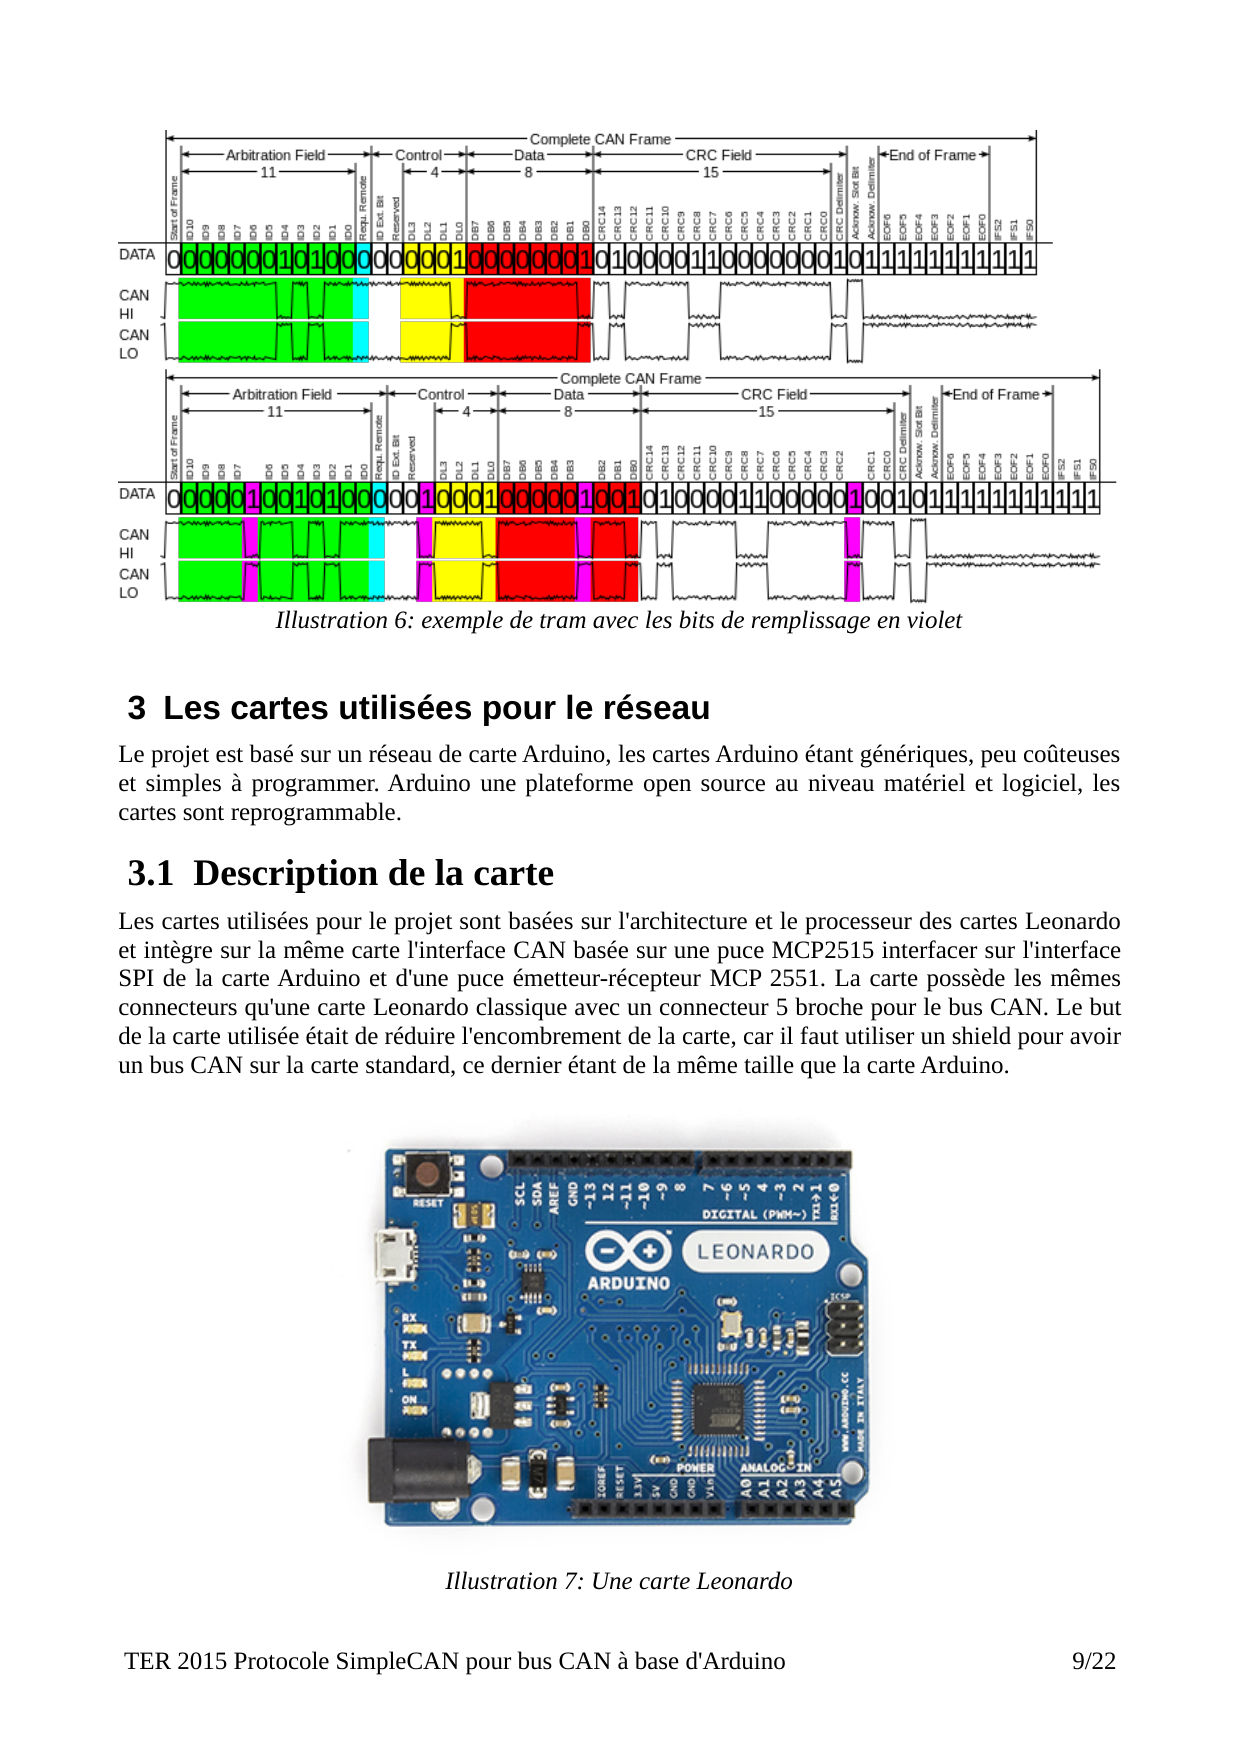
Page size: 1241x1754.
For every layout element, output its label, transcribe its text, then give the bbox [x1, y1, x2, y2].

text Illustration 7: Une carte Leonardo [268, 1566, 972, 1595]
picture [268, 1103, 972, 1566]
subtitle Les cartes utilisées pour le réseau [118, 688, 1122, 727]
subtitle Description de la carte [118, 850, 1122, 893]
text Illustration 6: exemple de tram avec les bits de remplissage en violet [118, 606, 1122, 634]
text Le projet est basé sur un réseau de carte Arduino, les cartes Arduino étant génériques, peu coûteuses et simples à programmer. Arduino une plateforme open source au niveau matériel et logiciel, les cartes sont reprogrammable. [118, 739, 1122, 825]
picture [118, 130, 1123, 606]
text Les cartes utilisées pour le projet sont basées sur l'architecture et le processeur des cartes Leonardo et intègre sur la même carte l'interface CAN basée sur une puce MCP2515 interfacer sur l'interface SPI de la carte Arduino et d'une puce émetteur-récepteur MCP 2551. La carte possède les mêmes connecteurs qu'une carte Leonardo classique avec un connecteur 5 broche pour le bus CAN. Le but de la carte utilisée était de réduire l'encombrement de la carte, car il faut utiliser un shield pour avoir un bus CAN sur la carte standard, ce dernier étant de la même taille que la carte Arduino. [118, 906, 1122, 1078]
